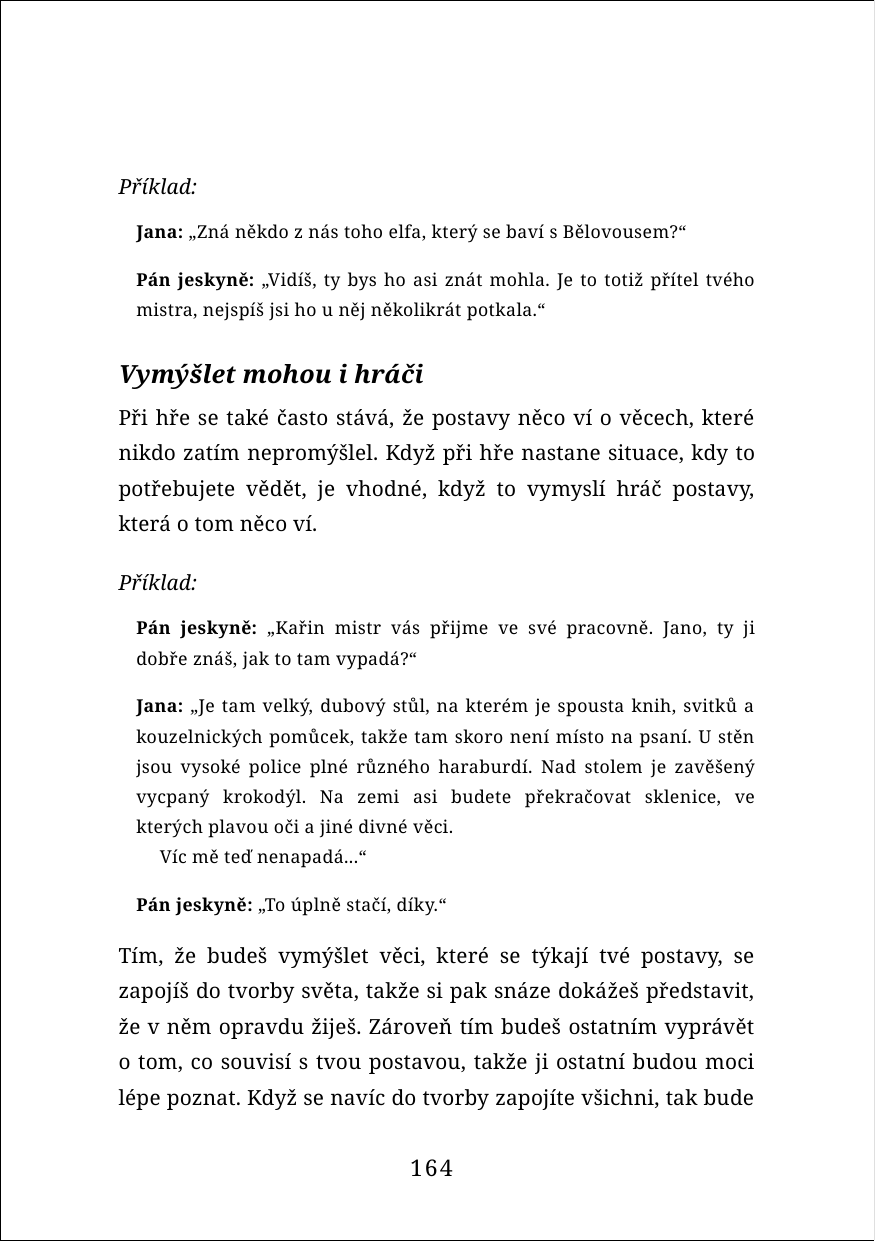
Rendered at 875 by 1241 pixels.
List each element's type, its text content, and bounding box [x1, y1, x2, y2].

text Pán jeskyně: „Vidíš, ty bys ho asi znát mohla. Je to totiž přítel tvého mistra, nejspíš jsi ho u něj několikrát potkala.“ [136, 267, 756, 321]
text Tím, že budeš vymýšlet věci, které se týkají tvé postavy, se zapojíš do tvorby světa, takže si pak snáze dokážeš představit, že v něm opravdu žiješ. Zároveň tím budeš ostatním vyprávět o tom, co souvisí s tvou postavou, takže ji ostatní budou moci lépe poznat. Když se navíc do tvorby zapojíte všichni, tak bude [118, 941, 756, 1111]
text Jana: „Je tam velký, dubový stůl, na kterém je spousta knih, svitků a kouzelnických pomůcek, takže tam skoro není místo na psaní. U stěn jsou vysoké police plné různého haraburdí. Nad stolem je zavěšený vycpaný krokodýl. Na zemi asi budete překračovat sklenice, ve kterých plavou oči a jiné divné věci. Víc mě teď nenapadá...“ [136, 694, 756, 869]
text Příklad: [118, 172, 756, 200]
subtitle Vymýšlet mohou i hráči [118, 357, 756, 391]
text Příklad: [118, 568, 756, 597]
text Pán jeskyně: „To úplně stačí, díky.“ [136, 893, 756, 917]
text Pán jeskyně: „Kařin mistr vás přijme ve své pracovně. Jano, ty ji dobře znáš, jak to tam vypadá?“ [136, 616, 756, 670]
text Jana: „Zná někdo z nás toho elfa, který se baví s Bělovousem?“ [136, 219, 756, 243]
text Při hře se také často stává, že postavy něco ví o věcech, které nikdo zatím nepromýšlel. Když při hře nastane situace, kdy to potřebujete vědět, je vhodné, když to vymyslí hráč postavy, která o tom něco ví. [118, 403, 756, 538]
